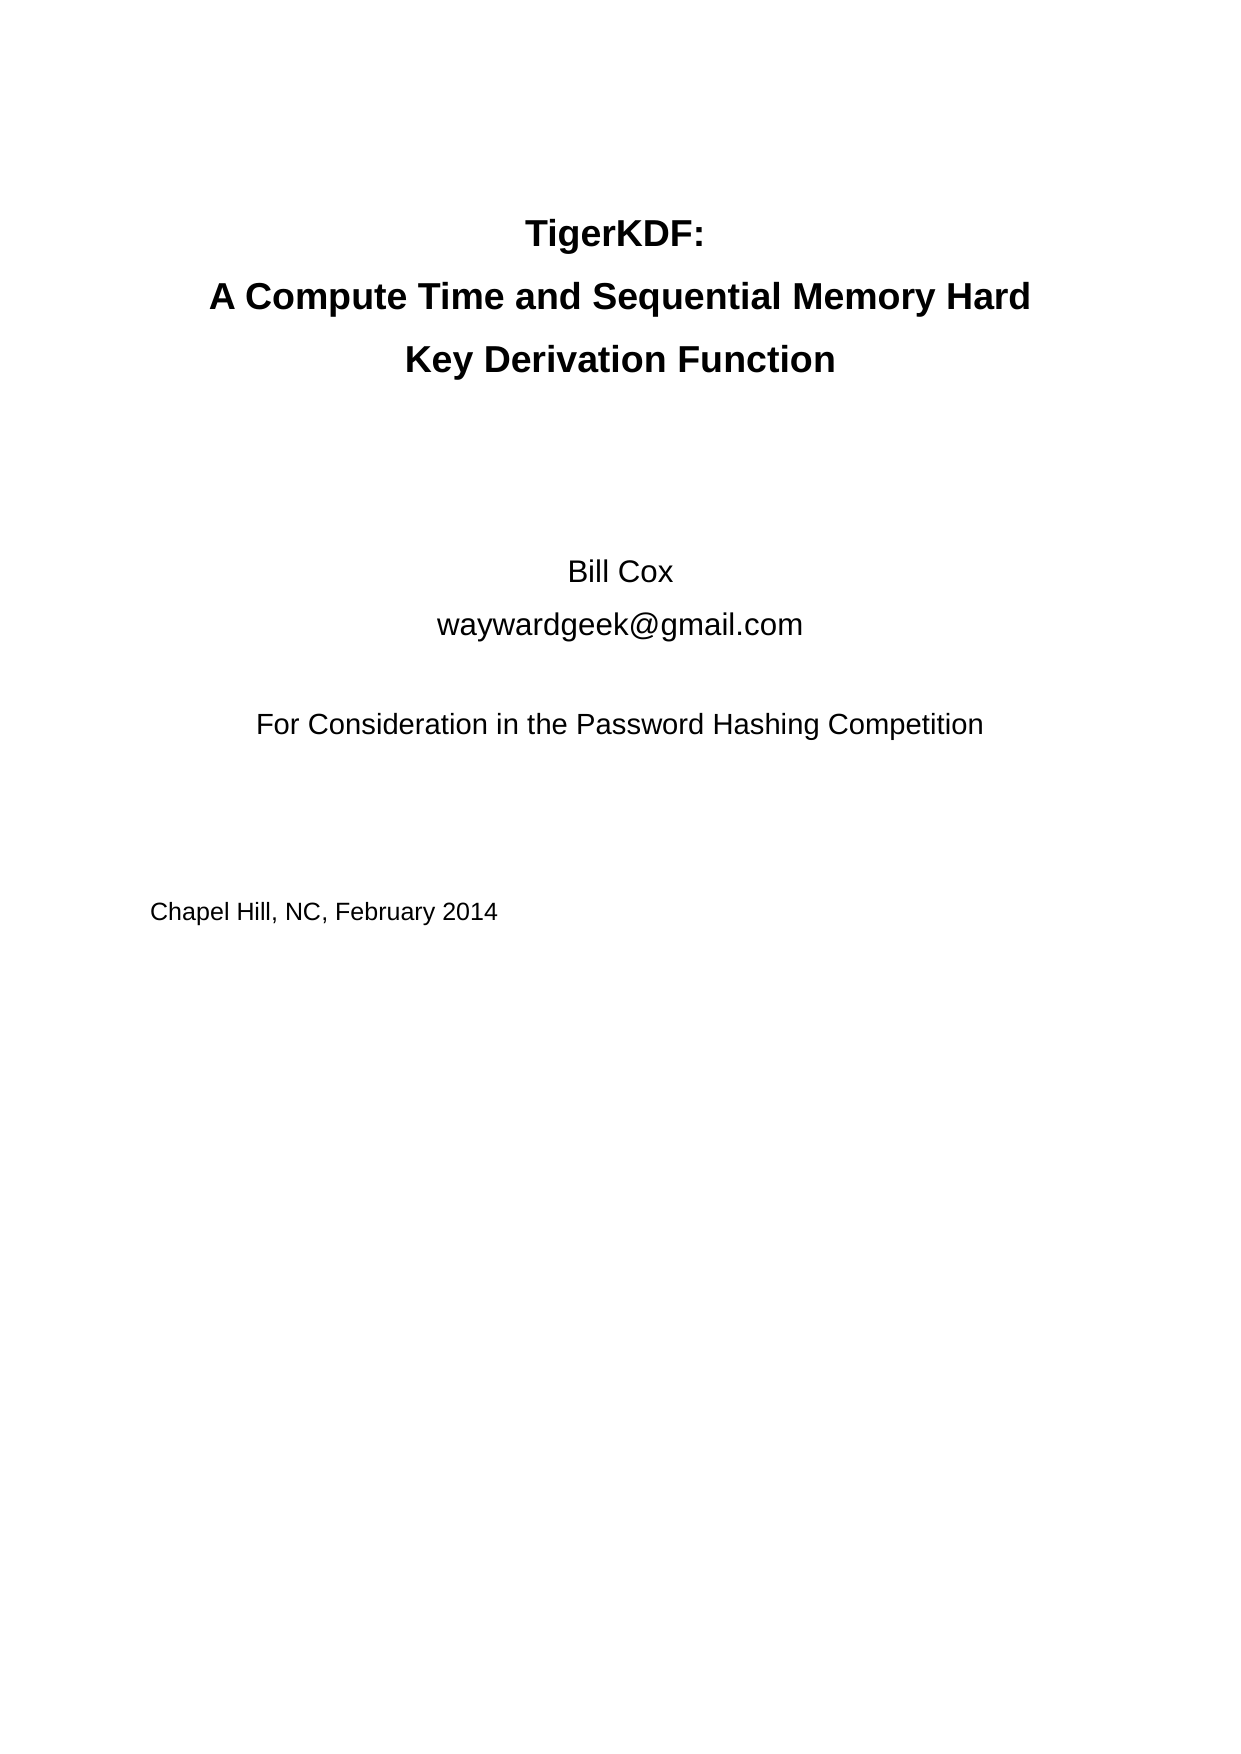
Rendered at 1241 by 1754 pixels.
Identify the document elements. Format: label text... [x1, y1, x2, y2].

text TigerKDF: A Compute Time and Sequential Memory Hard Key Derivation Function [150, 213, 1091, 381]
text Chapel Hill, NC, February 2014 [150, 897, 1091, 925]
text Bill Cox [150, 555, 1091, 589]
text waywardgeek@gmail.com [150, 607, 1091, 642]
text For Consideration in the Password Hashing Competition [150, 708, 1091, 741]
